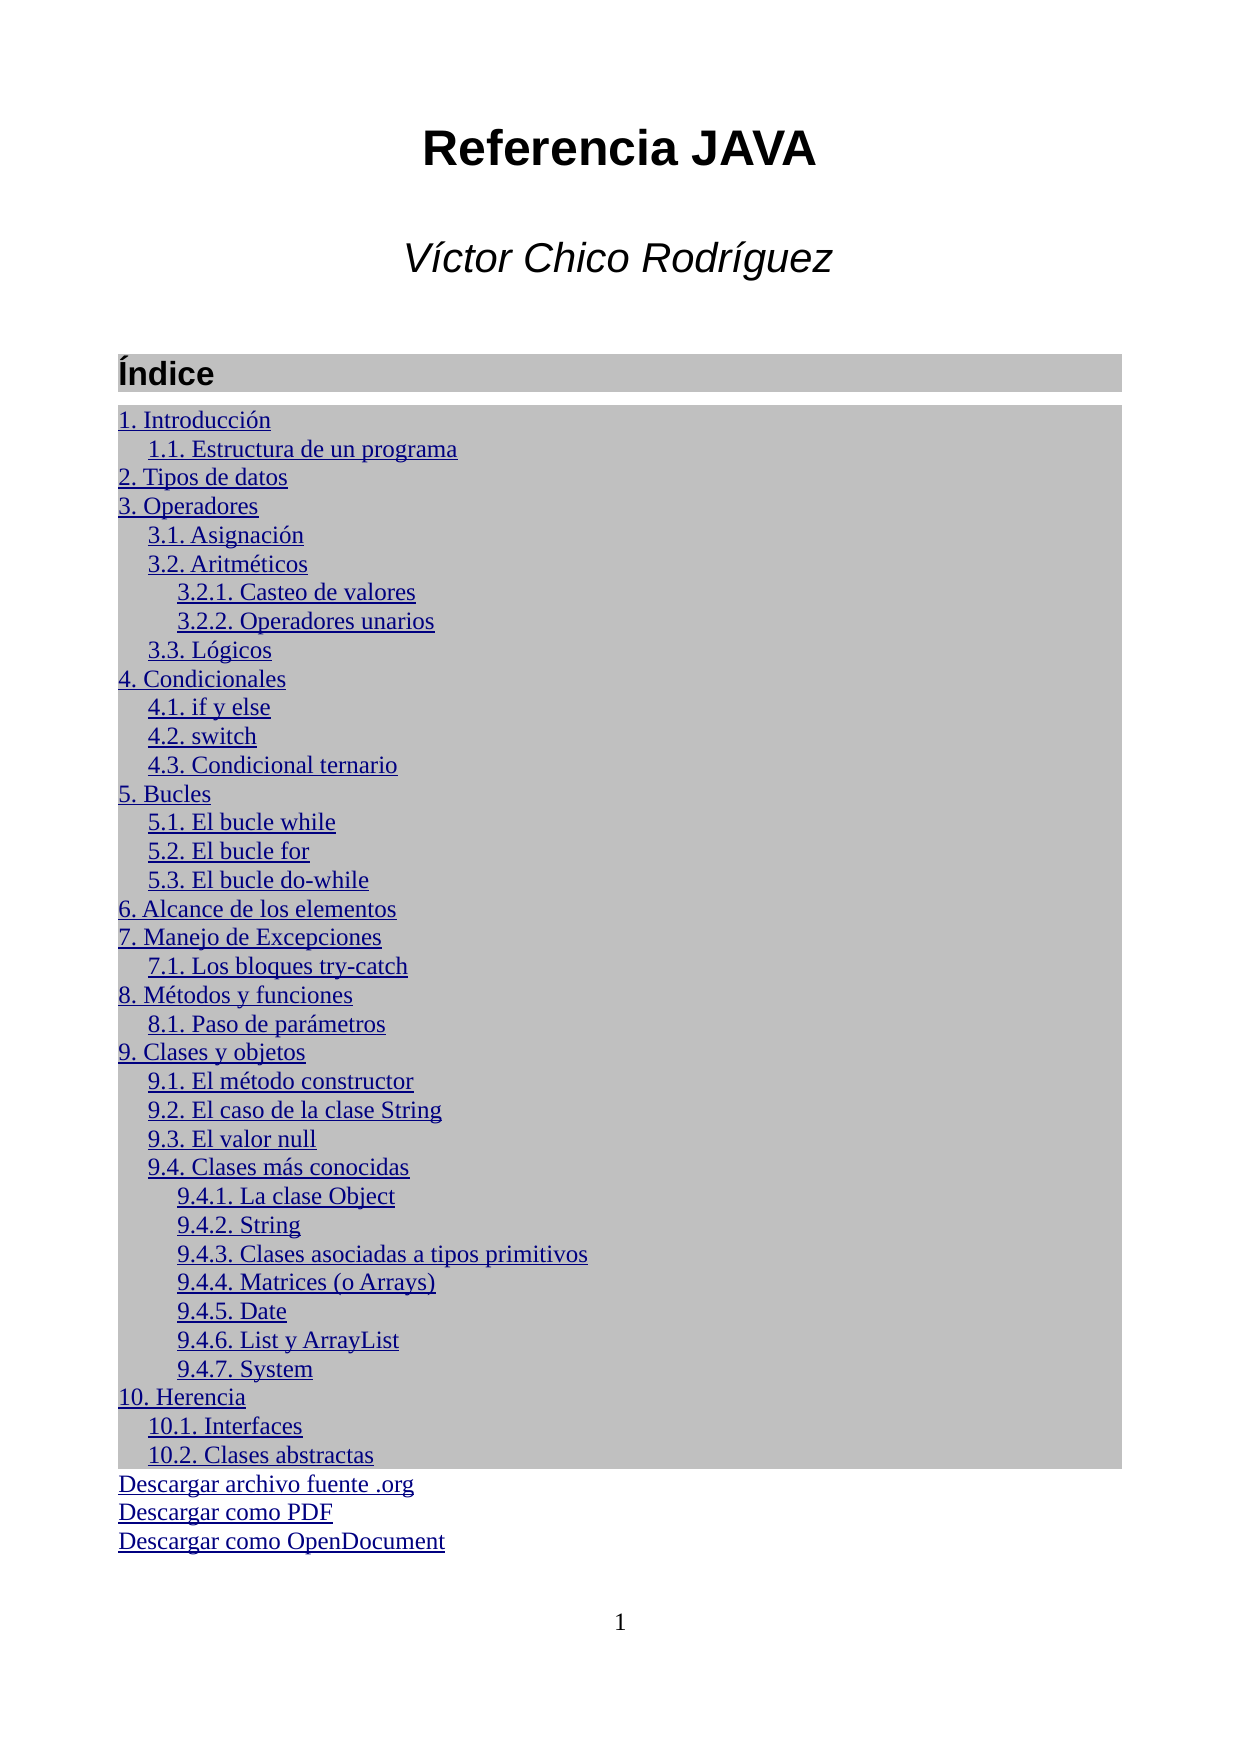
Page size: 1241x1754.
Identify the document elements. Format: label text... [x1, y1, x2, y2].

text 9.4.5. Date [177, 1296, 1122, 1325]
subtitle Índice [118, 354, 1122, 392]
text 9.4.1. La clase Object [177, 1181, 1122, 1210]
text 6. Alcance de los elementos [118, 894, 1122, 922]
text 8. Métodos y funciones [118, 980, 1122, 1009]
text 4.2. switch [148, 721, 1122, 750]
text 10.1. Interfaces [148, 1411, 1122, 1440]
text 9.4.7. System [177, 1354, 1122, 1382]
text 3.2.2. Operadores unarios [177, 606, 1122, 635]
text 5.3. El bucle do-while [148, 865, 1122, 894]
text 8.1. Paso de parámetros [148, 1009, 1122, 1037]
text 9.4. Clases más conocidas [148, 1152, 1122, 1181]
text 7.1. Los bloques try-catch [148, 951, 1122, 980]
text 9. Clases y objetos [118, 1037, 1122, 1066]
text 1. Introducción [118, 405, 1122, 434]
title Referencia JAVA [118, 118, 1122, 176]
text 7. Manejo de Excepciones [118, 922, 1122, 951]
text 5.1. El bucle while [148, 807, 1122, 836]
text 9.2. El caso de la clase String [148, 1095, 1122, 1124]
text 5.2. El bucle for [148, 836, 1122, 865]
text 2. Tipos de datos [118, 462, 1122, 491]
text 3.2.1. Casteo de valores [177, 577, 1122, 606]
text 3.3. Lógicos [148, 635, 1122, 664]
text 3.2. Aritméticos [148, 549, 1122, 577]
text 9.1. El método constructor [148, 1066, 1122, 1095]
text 4. Condicionales [118, 664, 1122, 692]
text Descargar archivo fuente .org Descargar como PDF Descargar como OpenDocument [118, 1469, 1122, 1555]
text 10.2. Clases abstractas [148, 1440, 1122, 1469]
text 9.4.3. Clases asociadas a tipos primitivos [177, 1239, 1122, 1267]
text 3.1. Asignación [148, 520, 1122, 549]
text 4.1. if y else [148, 692, 1122, 721]
text 10. Herencia [118, 1382, 1122, 1411]
subtitle Víctor Chico Rodríguez [118, 233, 1122, 281]
text 3. Operadores [118, 491, 1122, 520]
text 9.4.4. Matrices (o Arrays) [177, 1267, 1122, 1296]
text 4.3. Condicional ternario [148, 750, 1122, 779]
text 1.1. Estructura de un programa [148, 434, 1122, 462]
text 9.4.2. String [177, 1210, 1122, 1239]
text 9.3. El valor null [148, 1124, 1122, 1152]
text 9.4.6. List y ArrayList [177, 1325, 1122, 1354]
text 5. Bucles [118, 779, 1122, 807]
